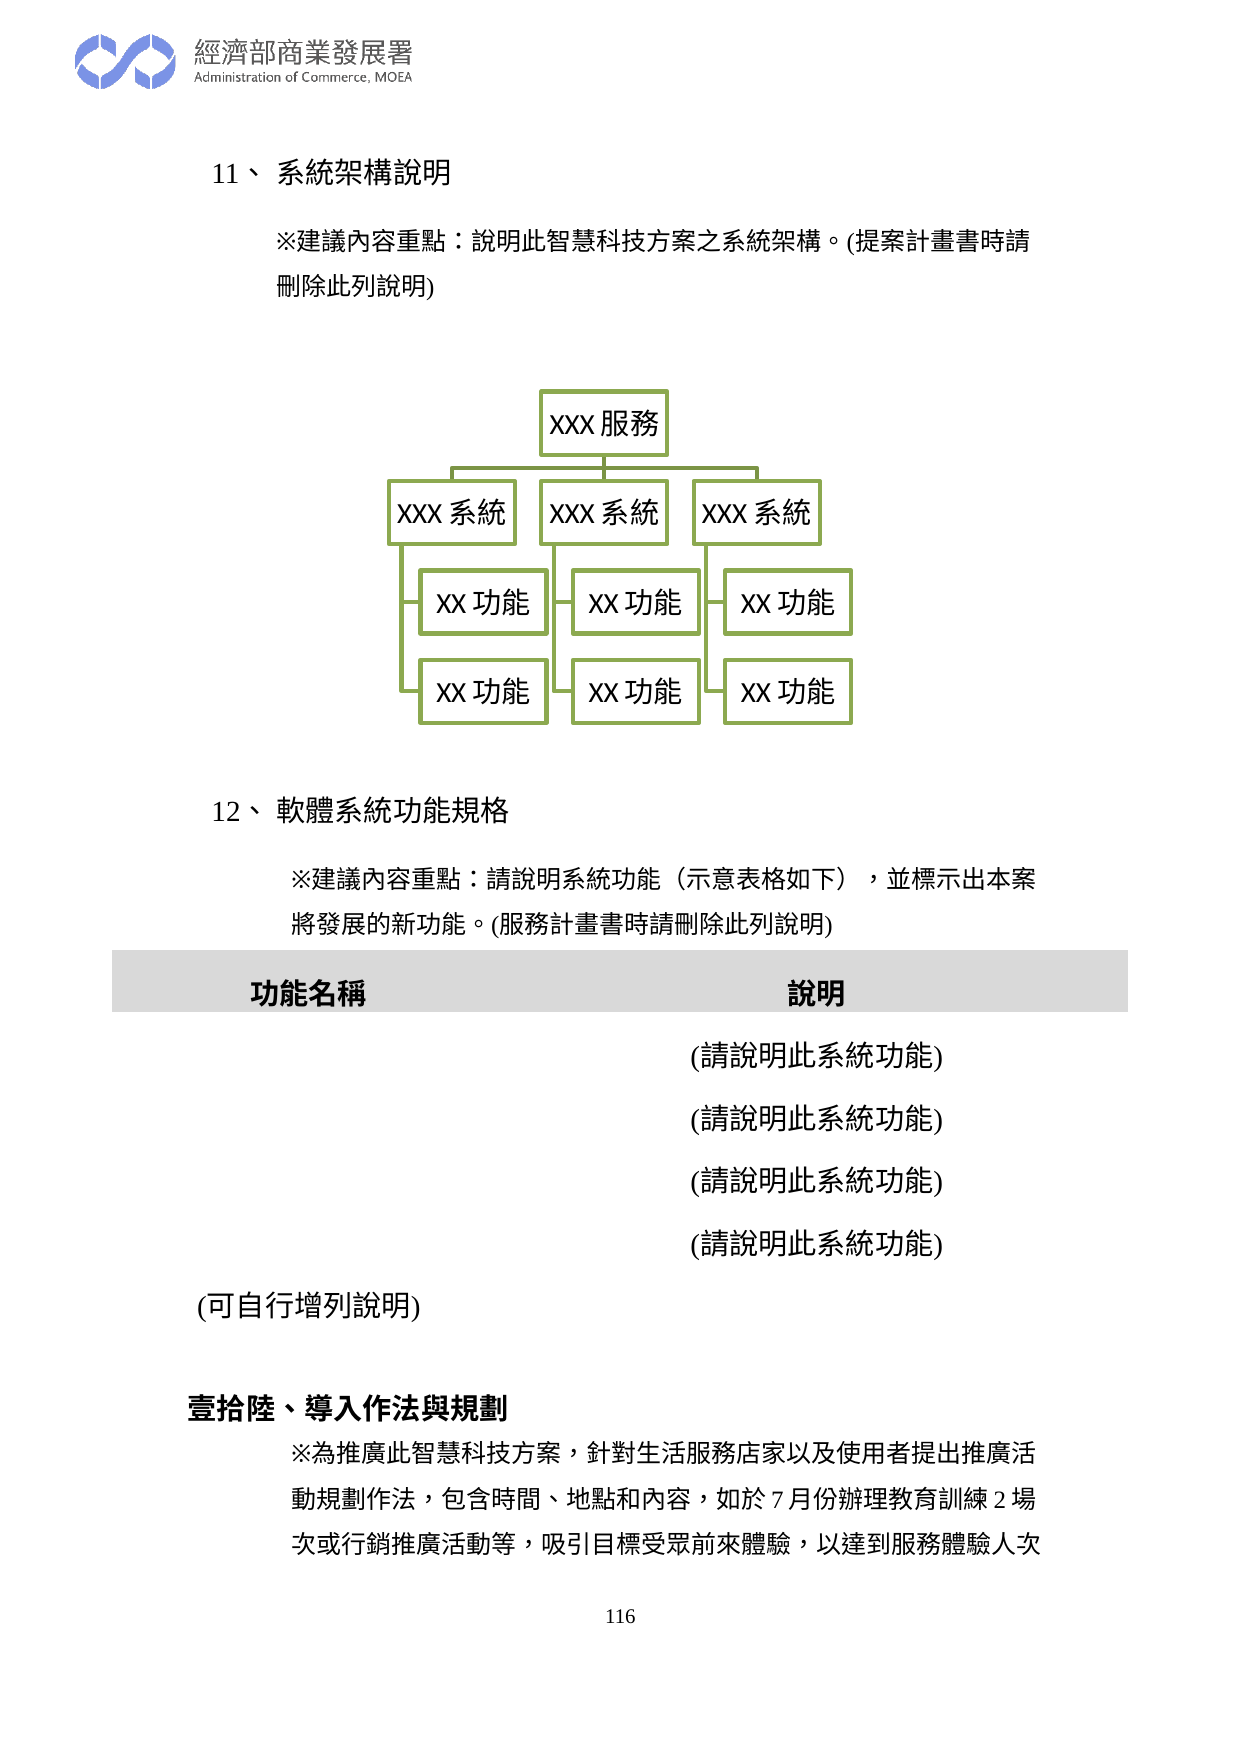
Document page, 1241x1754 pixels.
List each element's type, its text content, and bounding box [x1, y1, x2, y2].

list 導入作法與規劃 [187, 1385, 1053, 1428]
table_cell (可自行增列說明) [112, 1262, 505, 1325]
table_cell [112, 1012, 505, 1075]
table_header 說明 [505, 950, 1128, 1012]
table_cell (請說明此系統功能) [505, 1137, 1128, 1200]
table_cell [112, 1137, 505, 1200]
text ※建議內容重點：請說明系統功能（示意表格如下），並標示出本案將發展的新功能。(服務計畫書時請刪除此列說明) [291, 859, 1053, 941]
table_cell (請說明此系統功能) [505, 1012, 1128, 1075]
table_cell (請說明此系統功能) [505, 1075, 1128, 1137]
table_header 功能名稱 [112, 950, 505, 1012]
table_cell [112, 1075, 505, 1137]
table_cell (請說明此系統功能) [505, 1200, 1128, 1262]
table_cell [112, 1200, 505, 1262]
subtitle 系統架構說明 [211, 150, 1103, 192]
text ※為推廣此智慧科技方案，針對生活服務店家以及使用者提出推廣活動規劃作法，包含時間、地點和內容，如於7月份辦理教育訓練2場次或行銷推廣活動等，吸引目標受眾前來體驗，以達到服務體驗人次 [291, 1434, 1053, 1561]
subtitle 軟體系統功能規格 [211, 787, 1103, 830]
text ※建議內容重點：說明此智慧科技方案之系統架構。(提案計畫書時請刪除此列說明) [276, 222, 1053, 303]
table_cell [505, 1262, 1128, 1325]
